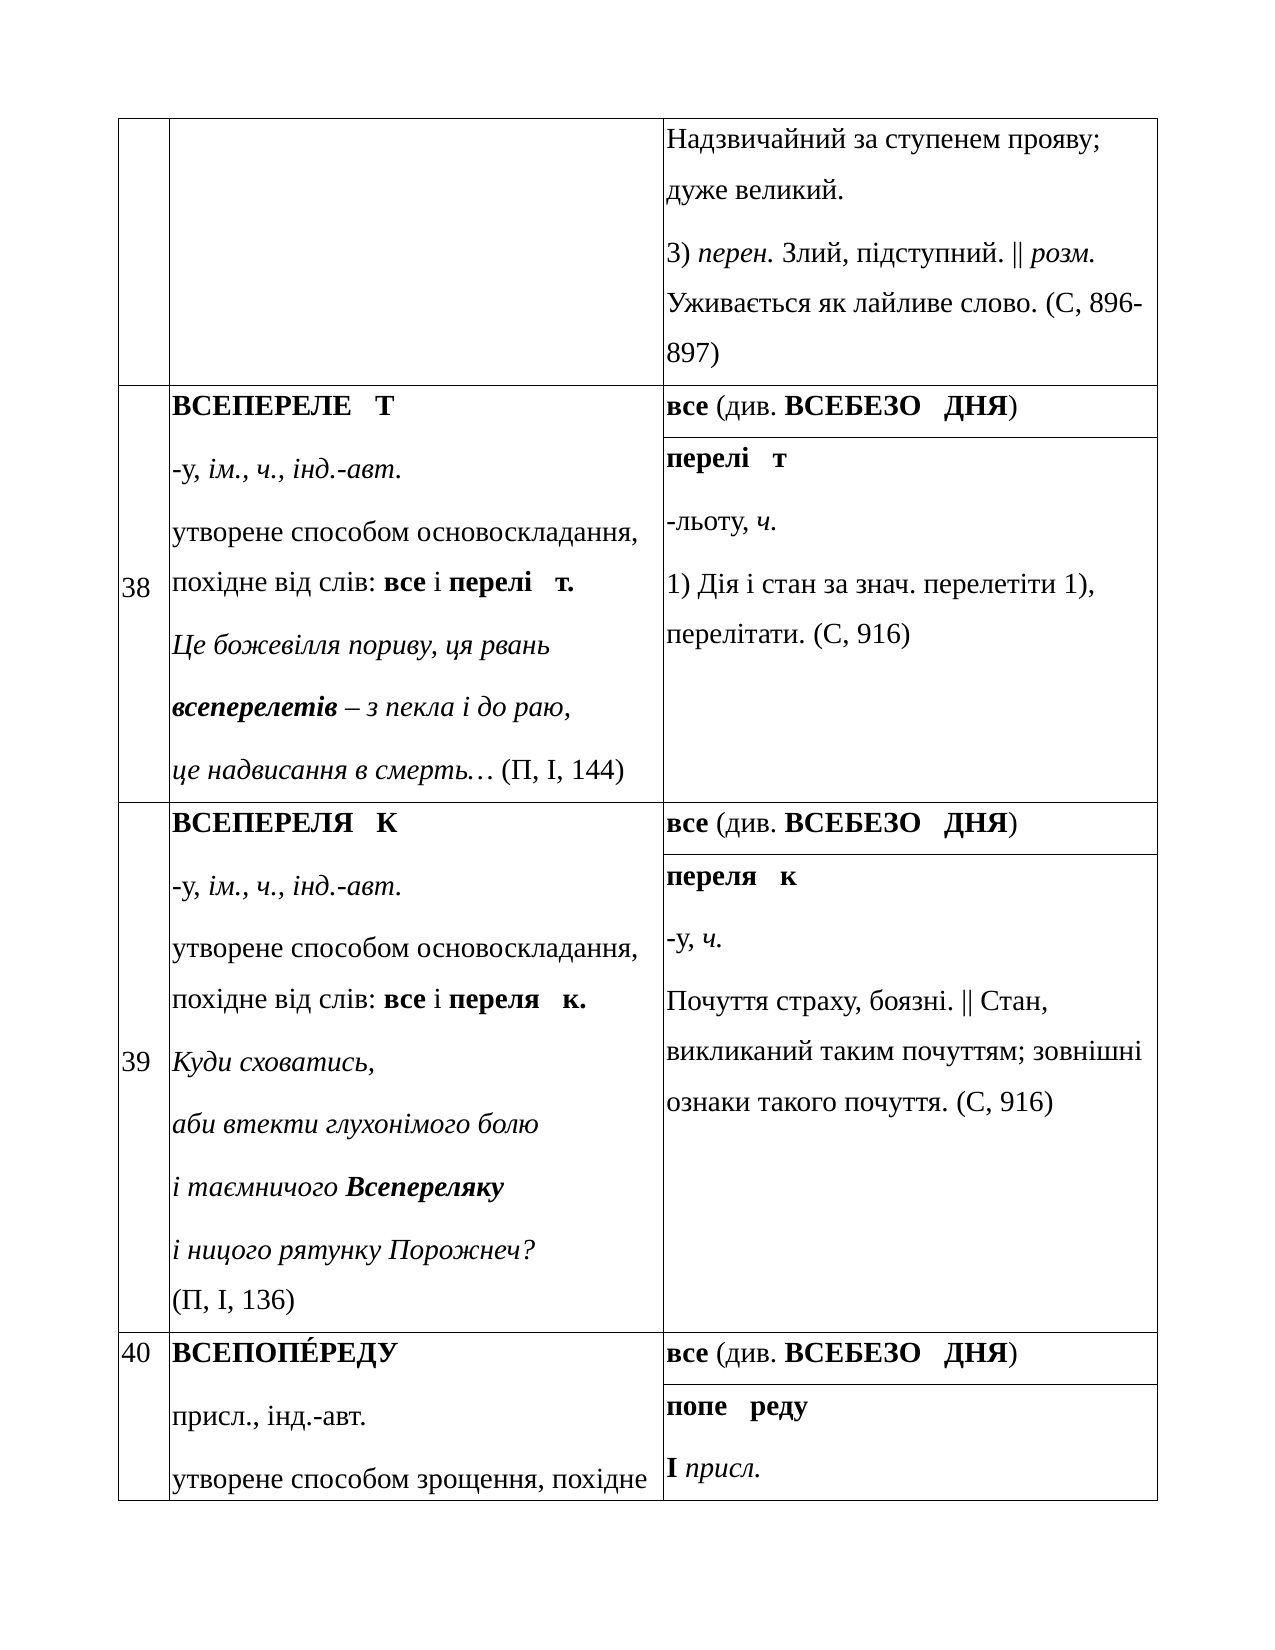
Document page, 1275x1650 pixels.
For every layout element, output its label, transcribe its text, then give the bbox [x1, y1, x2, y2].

table_cell попереду I присл. [664, 1385, 1157, 1499]
table_cell ВСЕПЕРЕЛЯК -у, ім., ч., інд.-авт. утворене способом основоскладання, похідне від слів: все і переляк. Куди сховатись, аби втекти глухонімого болю і таємничого Всепереляку і ницого рятунку Порожнеч? (П, І, 136) [170, 803, 663, 1332]
table_cell [119, 119, 169, 384]
table_cell ВСЕПОПÉРЕДУ присл., інд.-авт. утворене способом зрощення, похідне [170, 1333, 663, 1499]
table_cell 38 [119, 386, 169, 801]
table_cell все (див. ВСЕБЕЗОДНЯ) [664, 1333, 1157, 1384]
table_cell переляк -у, ч. Почуття страху, боязні. || Стан, викликаний таким почуттям; зовнішні ознаки такого почуття. (С, 916) [664, 855, 1157, 1332]
table_cell ВСЕПЕРЕЛЕТ -у, ім., ч., інд.-авт. утворене способом основоскладання, похідне від слів: все і переліт. Це божевілля пориву, ця рвань всеперелетів – з пекла і до раю, це надвисання в смерть… (П, І, 144) [170, 386, 663, 801]
table_cell переліт -льоту, ч. 1) Дія і стан за знач. перелетіти 1), перелітати. (С, 916) [664, 438, 1157, 801]
table_cell [170, 119, 663, 384]
table_cell Надзвичайний за ступенем прояву; дуже великий. 3) перен. Злий, підступний. || розм. Уживається як лайливе слово. (С, 896-897) [664, 119, 1157, 384]
table_cell все (див. ВСЕБЕЗОДНЯ) [664, 386, 1157, 437]
table_cell 39 [119, 803, 169, 1332]
table_cell 40 [119, 1333, 169, 1499]
table_cell все (див. ВСЕБЕЗОДНЯ) [664, 803, 1157, 854]
